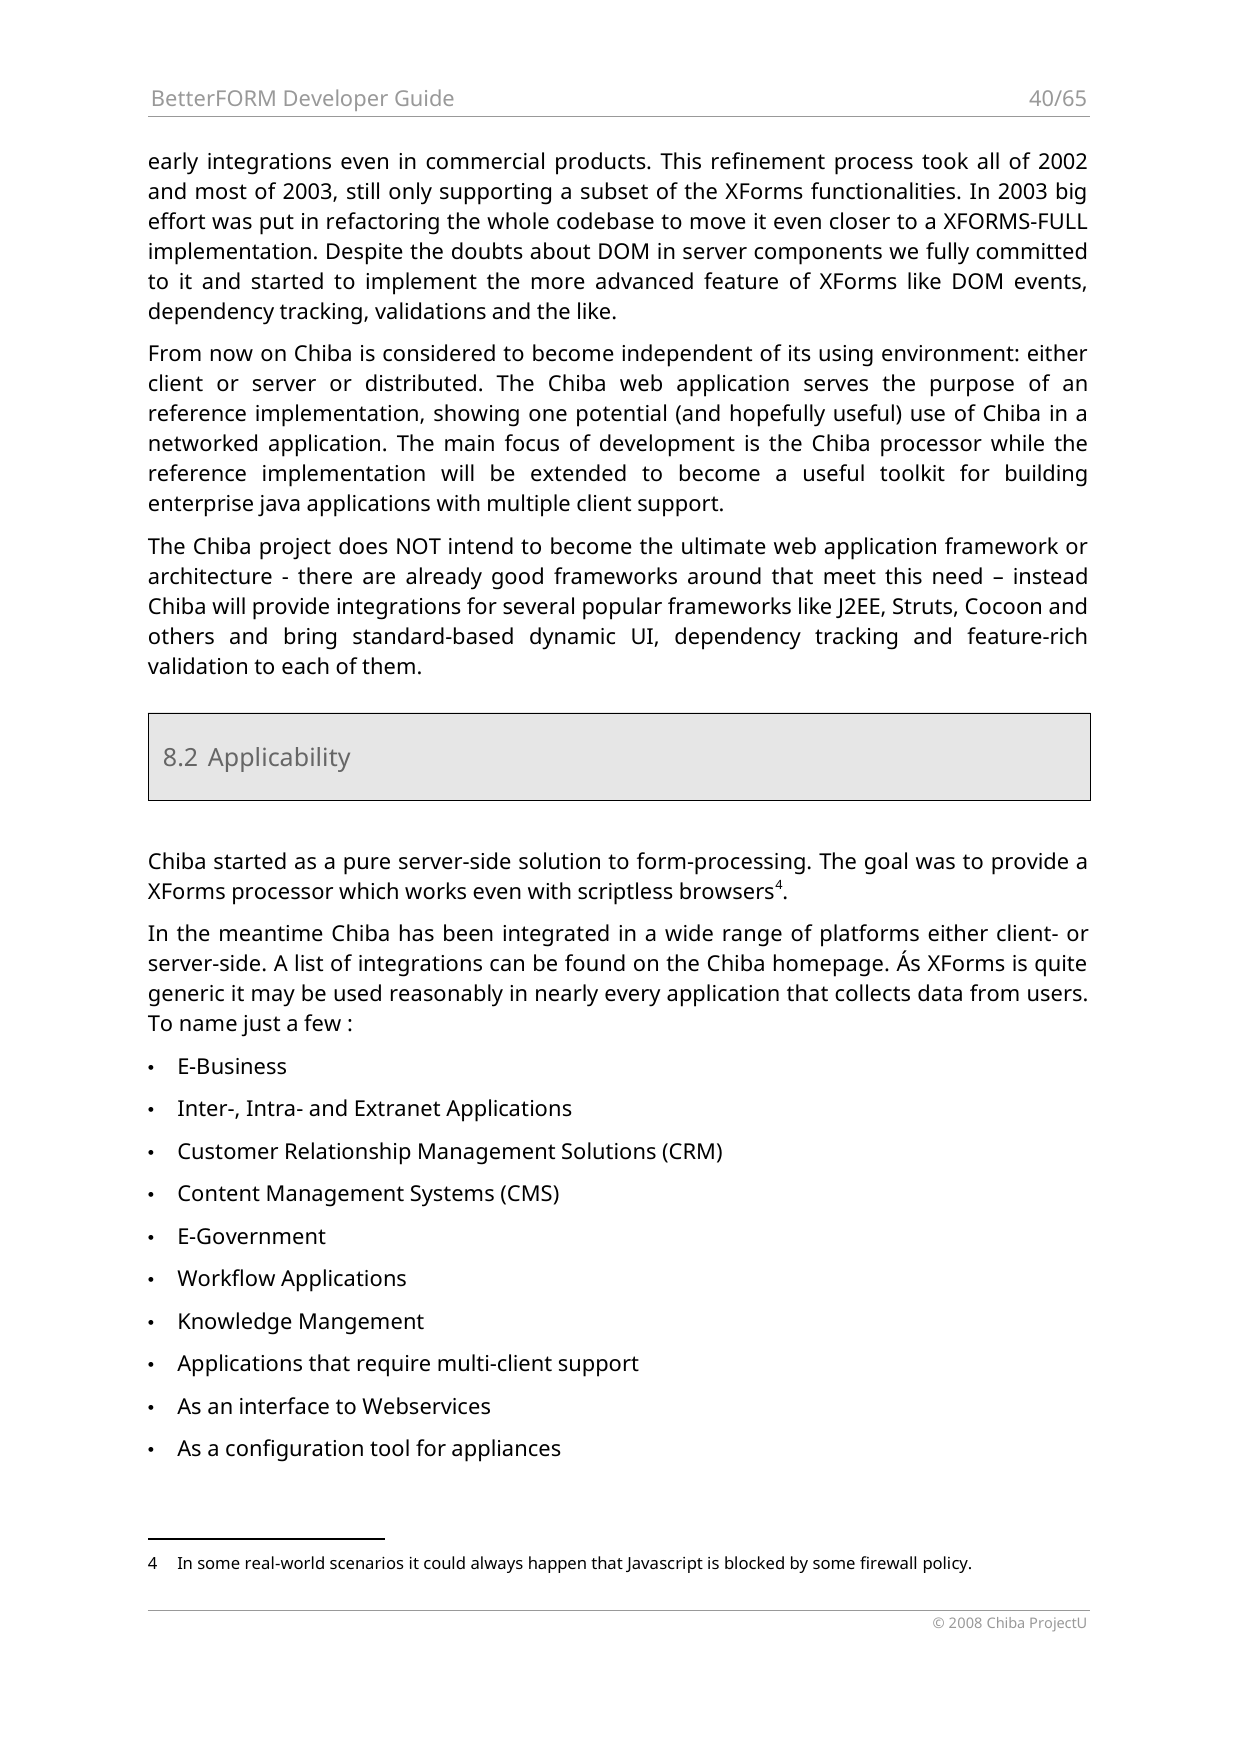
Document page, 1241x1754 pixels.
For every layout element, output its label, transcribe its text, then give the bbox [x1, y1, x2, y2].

list As a configuration tool for appliances [148, 1433, 1090, 1463]
list Inter-, Intra- and Extranet Applications [148, 1093, 1090, 1123]
text In some real-world scenarios it could always happen that Javascript is blocked by some firewall policy. [148, 1552, 1093, 1574]
list Customer Relationship Management Solutions (CRM) [148, 1136, 1090, 1166]
text In the meantime Chiba has been integrated in a wide range of platforms either client- or server-side. A list of integrations can be found on the Chiba homepage. Ás XForms is quite generic it may be used reasonably in nearly every application that collects data from users. To name just a few : [148, 918, 1090, 1038]
list Workflow Applications [148, 1263, 1090, 1293]
list As an interface to Webservices [148, 1391, 1090, 1421]
list Applications that require multi-client support [148, 1348, 1090, 1378]
list E-Business [148, 1051, 1090, 1081]
list Knowledge Mangement [148, 1306, 1090, 1336]
text The Chiba project does NOT intend to become the ultimate web application framework or architecture - there are already good frameworks around that meet this need – instead Chiba will provide integrations for several popular frameworks like J2EE, Struts, Cocoon and others and bring standard-based dynamic UI, dependency tracking and feature-rich validation to each of them. [148, 531, 1090, 681]
text Chiba started as a pure server-side solution to form-processing. The goal was to provide a XForms processor which works even with scriptless browsers. [148, 846, 1090, 906]
list Content Management Systems (CMS) [148, 1178, 1090, 1208]
text early integrations even in commercial products. This refinement process took all of 2002 and most of 2003, still only supporting a subset of the XForms functionalities. In 2003 big effort was put in refactoring the whole codebase to move it even closer to a XFORMS-FULL implementation. Despite the doubts about DOM in server components we fully committed to it and started to implement the more advanced feature of XForms like DOM events, dependency tracking, validations and the like. [148, 146, 1090, 326]
list E-Government [148, 1221, 1090, 1251]
text From now on Chiba is considered to become independent of its using environment: either client or server or distributed. The Chiba web application serves the purpose of an reference implementation, showing one potential (and hopefully useful) use of Chiba in a networked application. The main focus of development is the Chiba processor while the reference implementation will be extended to become a useful toolkit for building enterprise java applications with multiple client support. [148, 338, 1090, 518]
subtitle Applicability [149, 714, 1090, 800]
